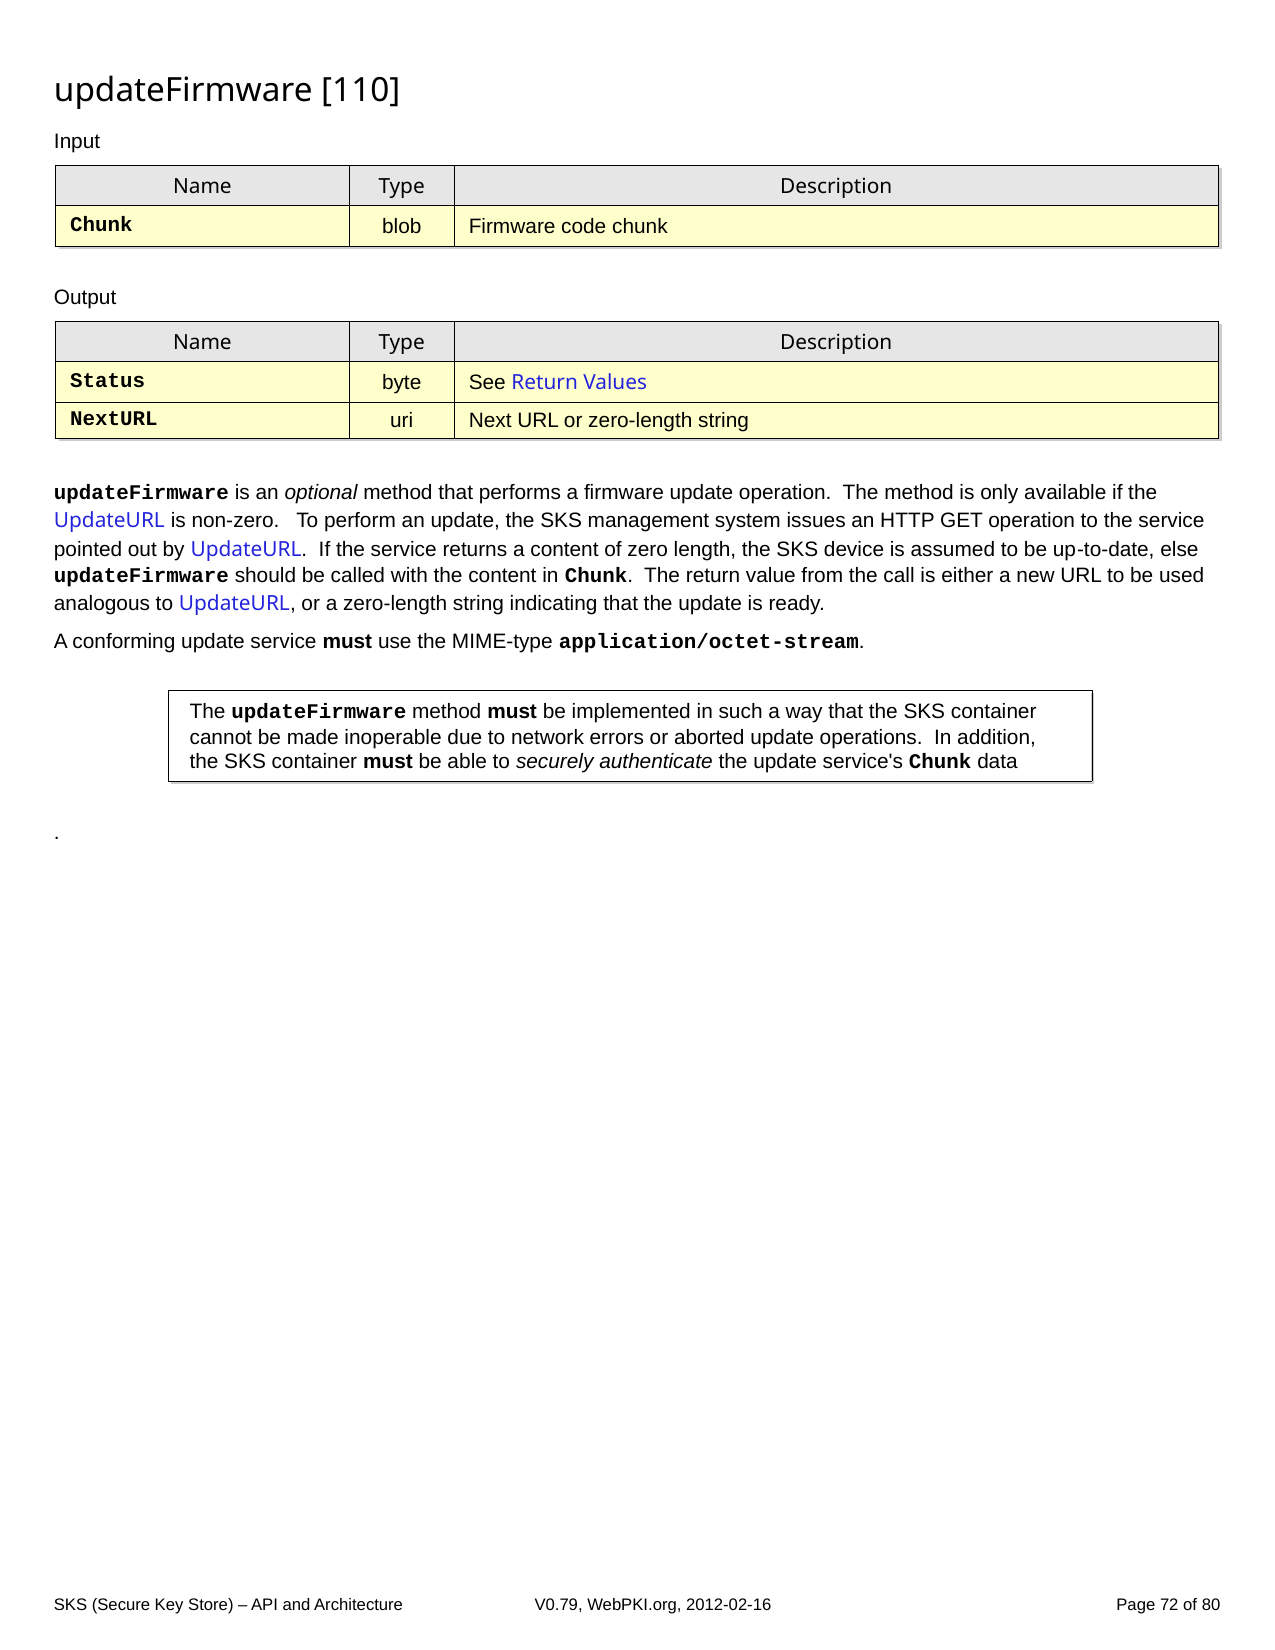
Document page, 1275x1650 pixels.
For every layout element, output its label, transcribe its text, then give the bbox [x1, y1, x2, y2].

table_cell uri [350, 403, 454, 438]
table_cell Firmware code chunk [455, 206, 1218, 246]
text Input [54, 129, 1221, 153]
table_header Description [455, 166, 1218, 205]
table_cell Chunk [56, 206, 349, 246]
table_header Description [455, 322, 1218, 361]
table_cell See Return Values [455, 362, 1218, 402]
table_header Name [56, 322, 349, 361]
subtitle updateFirmware [110] [54, 66, 1221, 111]
table_header Type [350, 166, 454, 205]
table_cell byte [350, 362, 454, 402]
table_cell blob [350, 206, 454, 246]
text A conforming update service must use the MIME-type application/octet-stream. [54, 628, 1221, 654]
text updateFirmware is an optional method that performs a firmware update operation. The method is only available if the UpdateURL is non-zero. To perform an update, the SKS management system issues an HTTP GET operation to the service pointed out by UpdateURL. If the service returns a content of zero length, the SKS device is assumed to be up‑to‑date, else updateFirmware should be called with the content in Chunk. The return value from the call is either a new URL to be used analogous to UpdateURL, or a zero-length string indicating that the update is ready. [54, 477, 1221, 617]
text Output [54, 285, 1221, 309]
text . [54, 819, 1221, 843]
table_cell Next URL or zero-length string [455, 403, 1218, 438]
table_header Type [350, 322, 454, 361]
table_header The updateFirmware method must be implemented in such a way that the SKS container cannot be made inoperable due to network errors or aborted update operations. In addition, the SKS container must be able to securely authenticate the update service's Chunk data [169, 691, 1092, 781]
table_header Name [56, 166, 349, 205]
table_cell NextURL [56, 403, 349, 438]
table_cell Status [56, 362, 349, 402]
